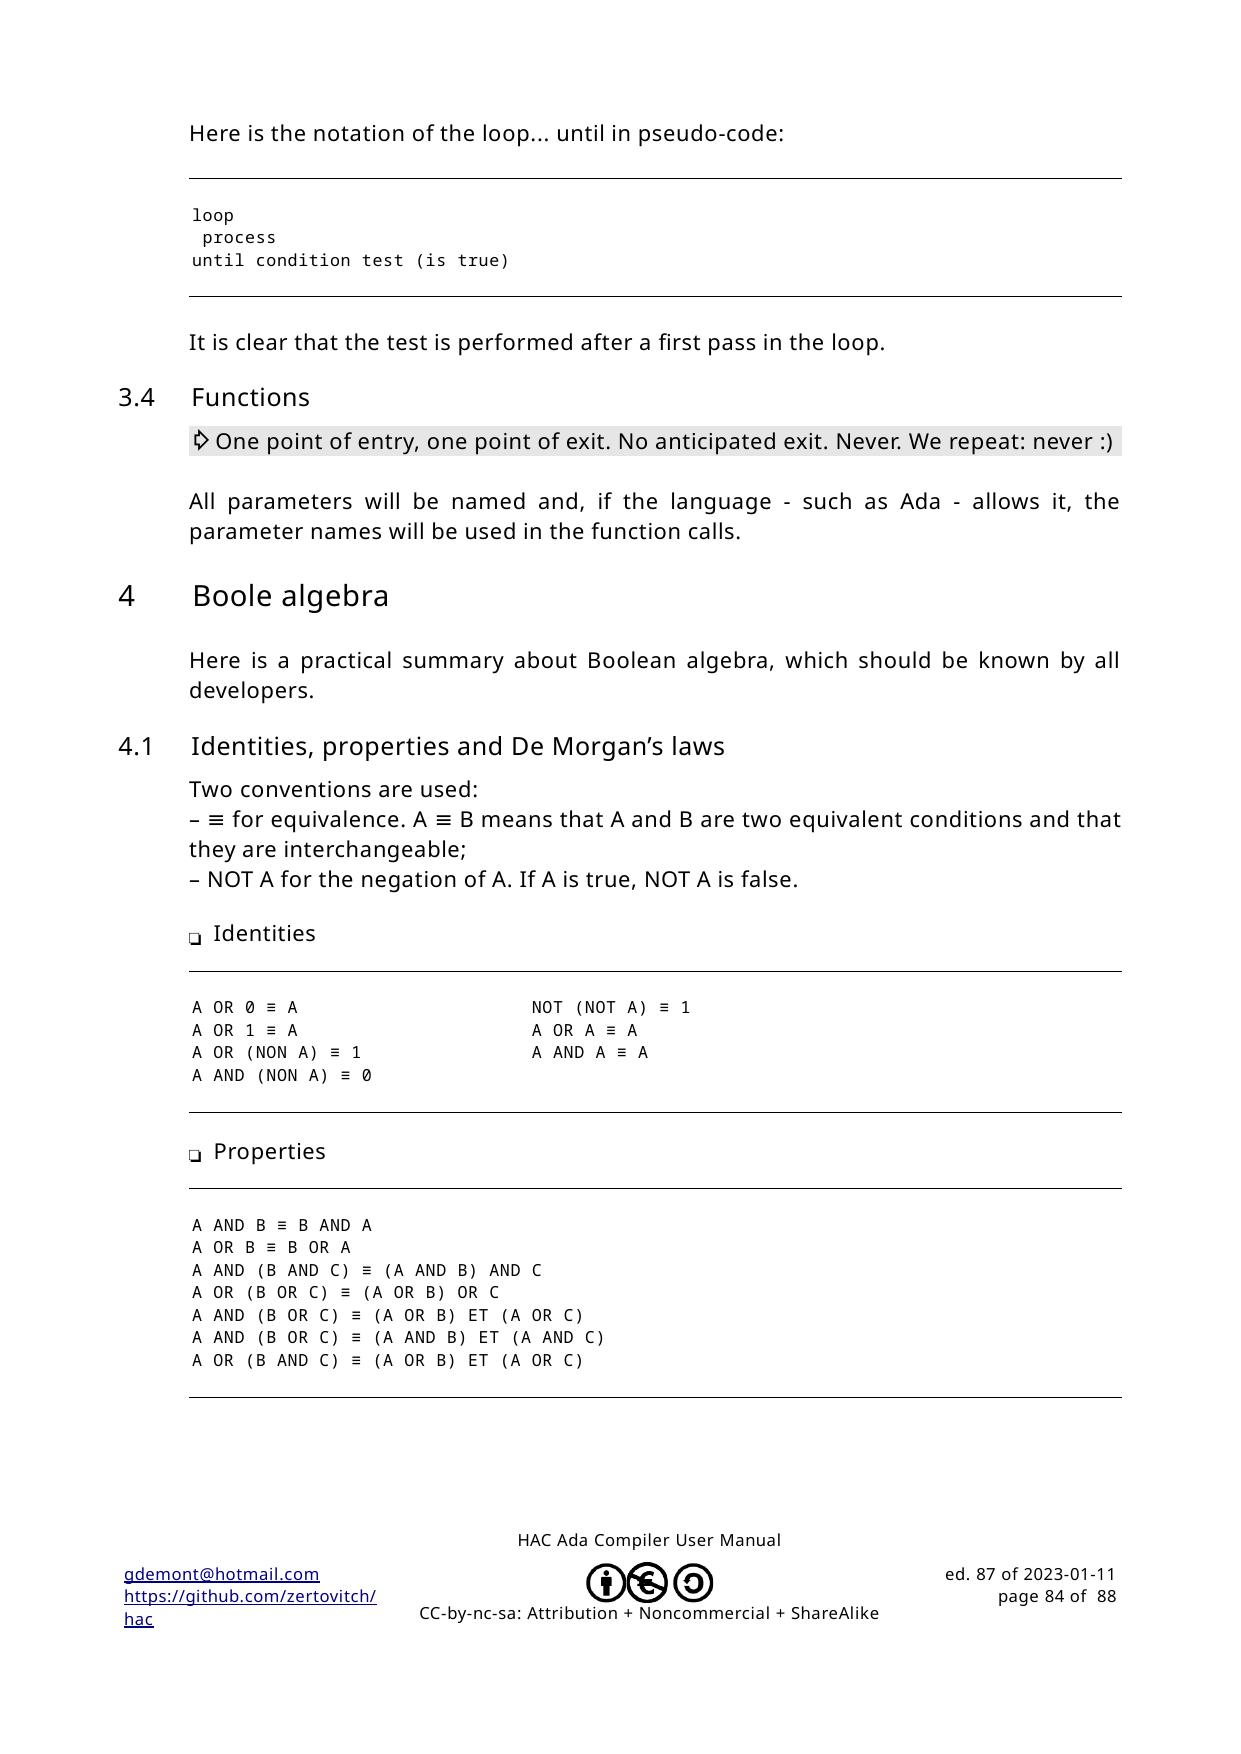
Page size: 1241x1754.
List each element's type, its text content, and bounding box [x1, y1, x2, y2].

picture [585, 1562, 668, 1603]
list A AND (B OR C) ≡ (A OR B) ET (A OR C) [189, 1301, 1122, 1323]
list until condition test (is true) [189, 246, 1122, 296]
text Here is a practical summary about Boolean algebra, which should be known by all developers. [189, 645, 1122, 705]
subtitle Functions [118, 380, 1122, 414]
subtitle Boole algebra [118, 576, 1122, 615]
subtitle Identities [189, 918, 1122, 959]
list loop [189, 179, 1122, 223]
text – NOT A for the negation of A. If A is true, NOT A is false. [189, 864, 1122, 894]
list A OR 0 ≡ A NOT (NOT A) ≡ 1 [189, 972, 1122, 1016]
list A AND B ≡ B AND A [189, 1189, 1122, 1233]
list A OR (B AND C) ≡ (A OR B) ET (A OR C) [189, 1346, 1122, 1397]
list A AND (B OR C) ≡ (A AND B) ET (A AND C) [189, 1323, 1122, 1346]
list A AND (B AND C) ≡ (A AND B) AND C [189, 1256, 1122, 1278]
list A OR 1 ≡ A A OR A ≡ A [189, 1016, 1122, 1038]
subtitle Properties [189, 1136, 1122, 1177]
text It is clear that the test is performed after a first pass in the loop. [189, 327, 1122, 357]
list A OR (B OR C) ≡ (A OR B) OR C [189, 1278, 1122, 1301]
list A OR (NON A) ≡ 1 A AND A ≡ A A AND (NON A) ≡ 0 [189, 1038, 1122, 1086]
list One point of entry, one point of exit. No anticipated exit. Never. We repeat: never :) [189, 426, 1122, 456]
text – ≡ for equivalence. A ≡ B means that A and B are two equivalent conditions and that they are interchangeable; [189, 804, 1122, 864]
text All parameters will be named and, if the language - such as Ada - allows it, the parameter names will be used in the function calls. [189, 486, 1122, 546]
list process [189, 223, 1122, 246]
text Two conventions are used: [189, 774, 1122, 804]
text Here is the notation of the loop... until in pseudo-code: [189, 118, 1122, 148]
picture [672, 1562, 714, 1603]
list A OR B ≡ B OR A [189, 1233, 1122, 1256]
subtitle Identities, properties and De Morgan’s laws [118, 729, 1122, 763]
